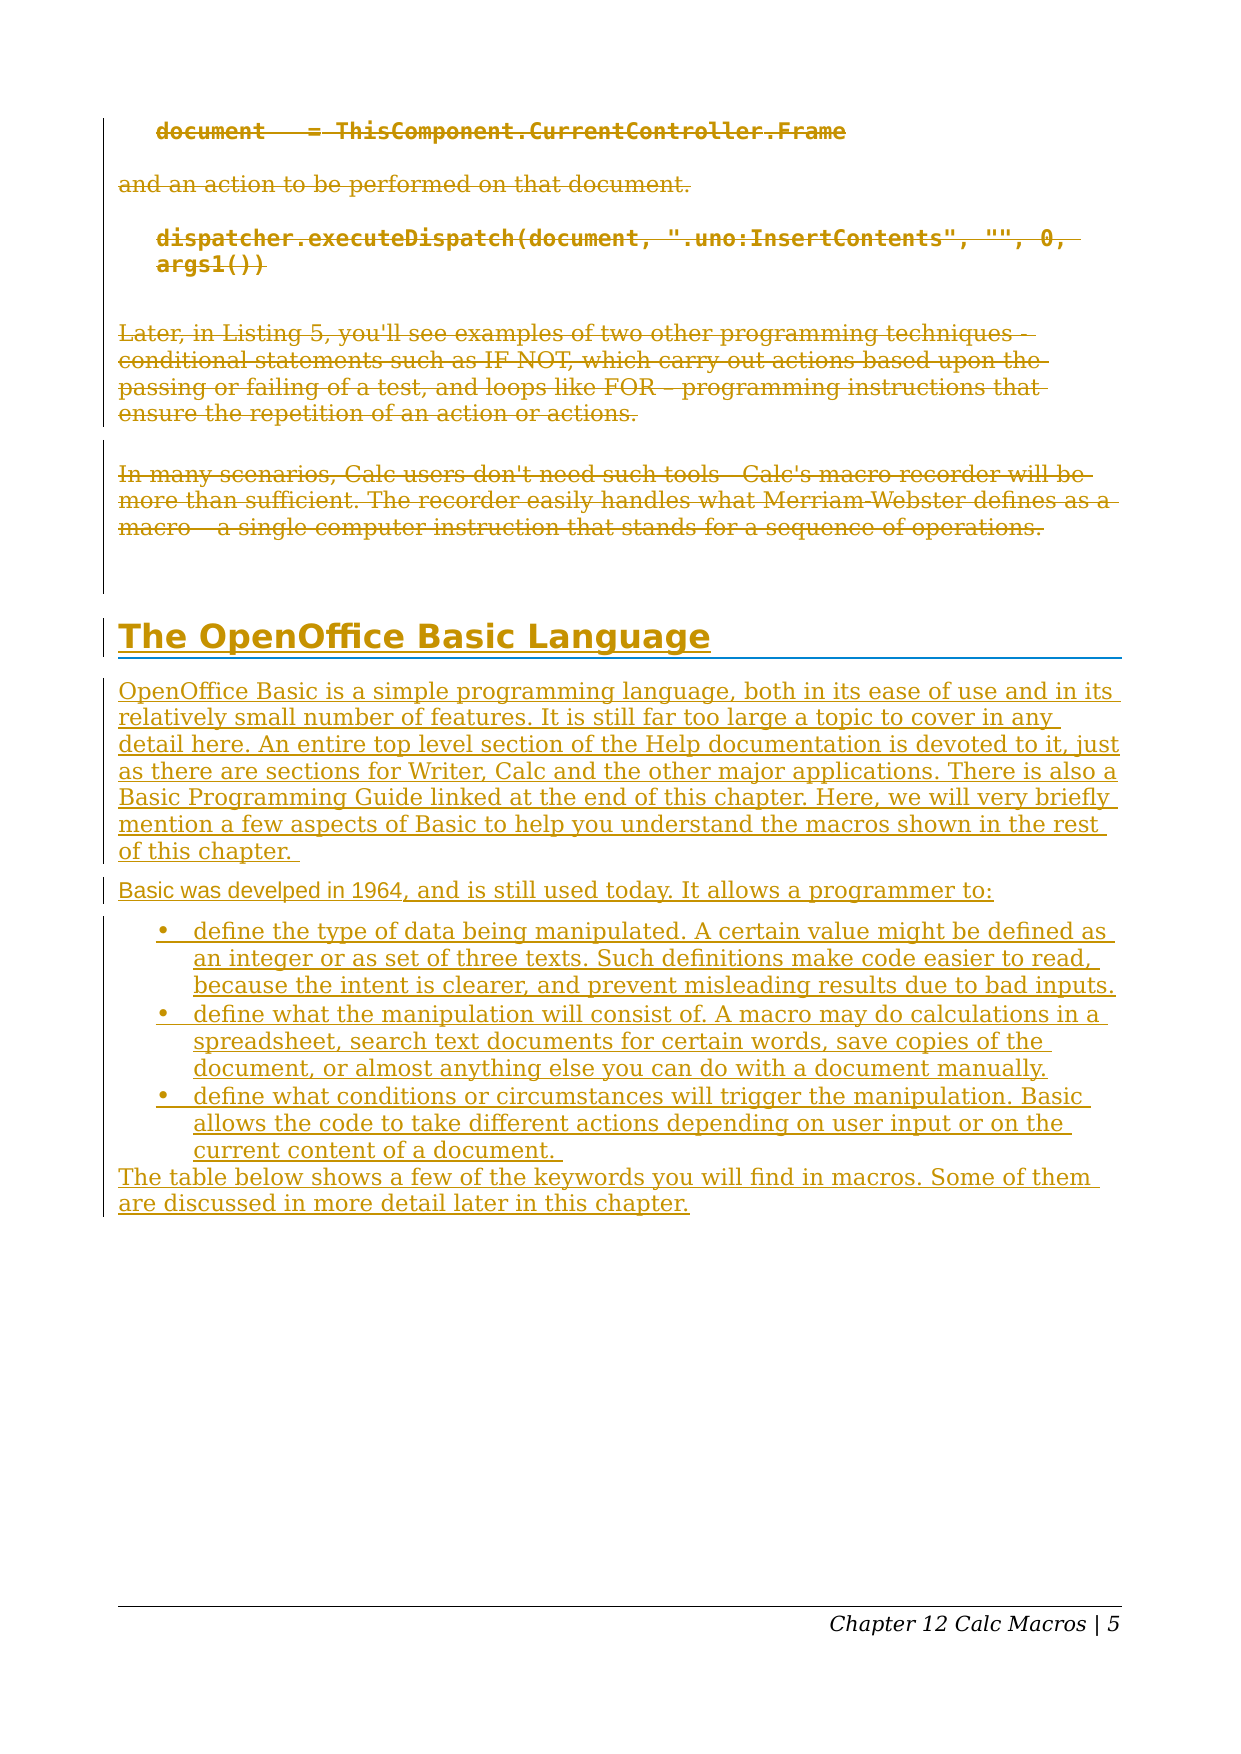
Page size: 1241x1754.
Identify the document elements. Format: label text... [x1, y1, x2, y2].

text The table below shows a few of the keywords you will find in macros. Some of them are discussed in more detail later in this chapter. [118, 1164, 1122, 1217]
text Basic was develped in 1964, and is still used today. It allows a programmer to: [118, 877, 1122, 904]
list define what conditions or circumstances will trigger the manipulation. Basic allows the code to take different actions depending on user input or on the current content of a document. [156, 1081, 1122, 1164]
text OpenOffice Basic is a simple programming language, both in its ease of use and in its relatively small number of features. It is still far too large a topic to cover in any detail here. An entire top level section of the Help documentation is devoted to it, just as there are sections for Writer, Calc and the other major applications. There is also a Basic Programming Guide linked at the end of this chapter. Here, we will very briefly mention a few aspects of Basic to help you understand the macros shown in the rest of this chapter. [118, 678, 1122, 864]
list define what the manipulation will consist of. A macro may do calculations in a spreadsheet, search text documents for certain words, save copies of the document, or almost anything else you can do with a document manually. [156, 999, 1122, 1081]
list define the type of data being manipulated. A certain value might be defined as an integer or as set of three texts. Such definitions make code easier to read, because the intent is clearer, and prevent misleading results due to bad inputs. [156, 916, 1122, 999]
subtitle The OpenOffice Basic Language [118, 618, 1122, 657]
